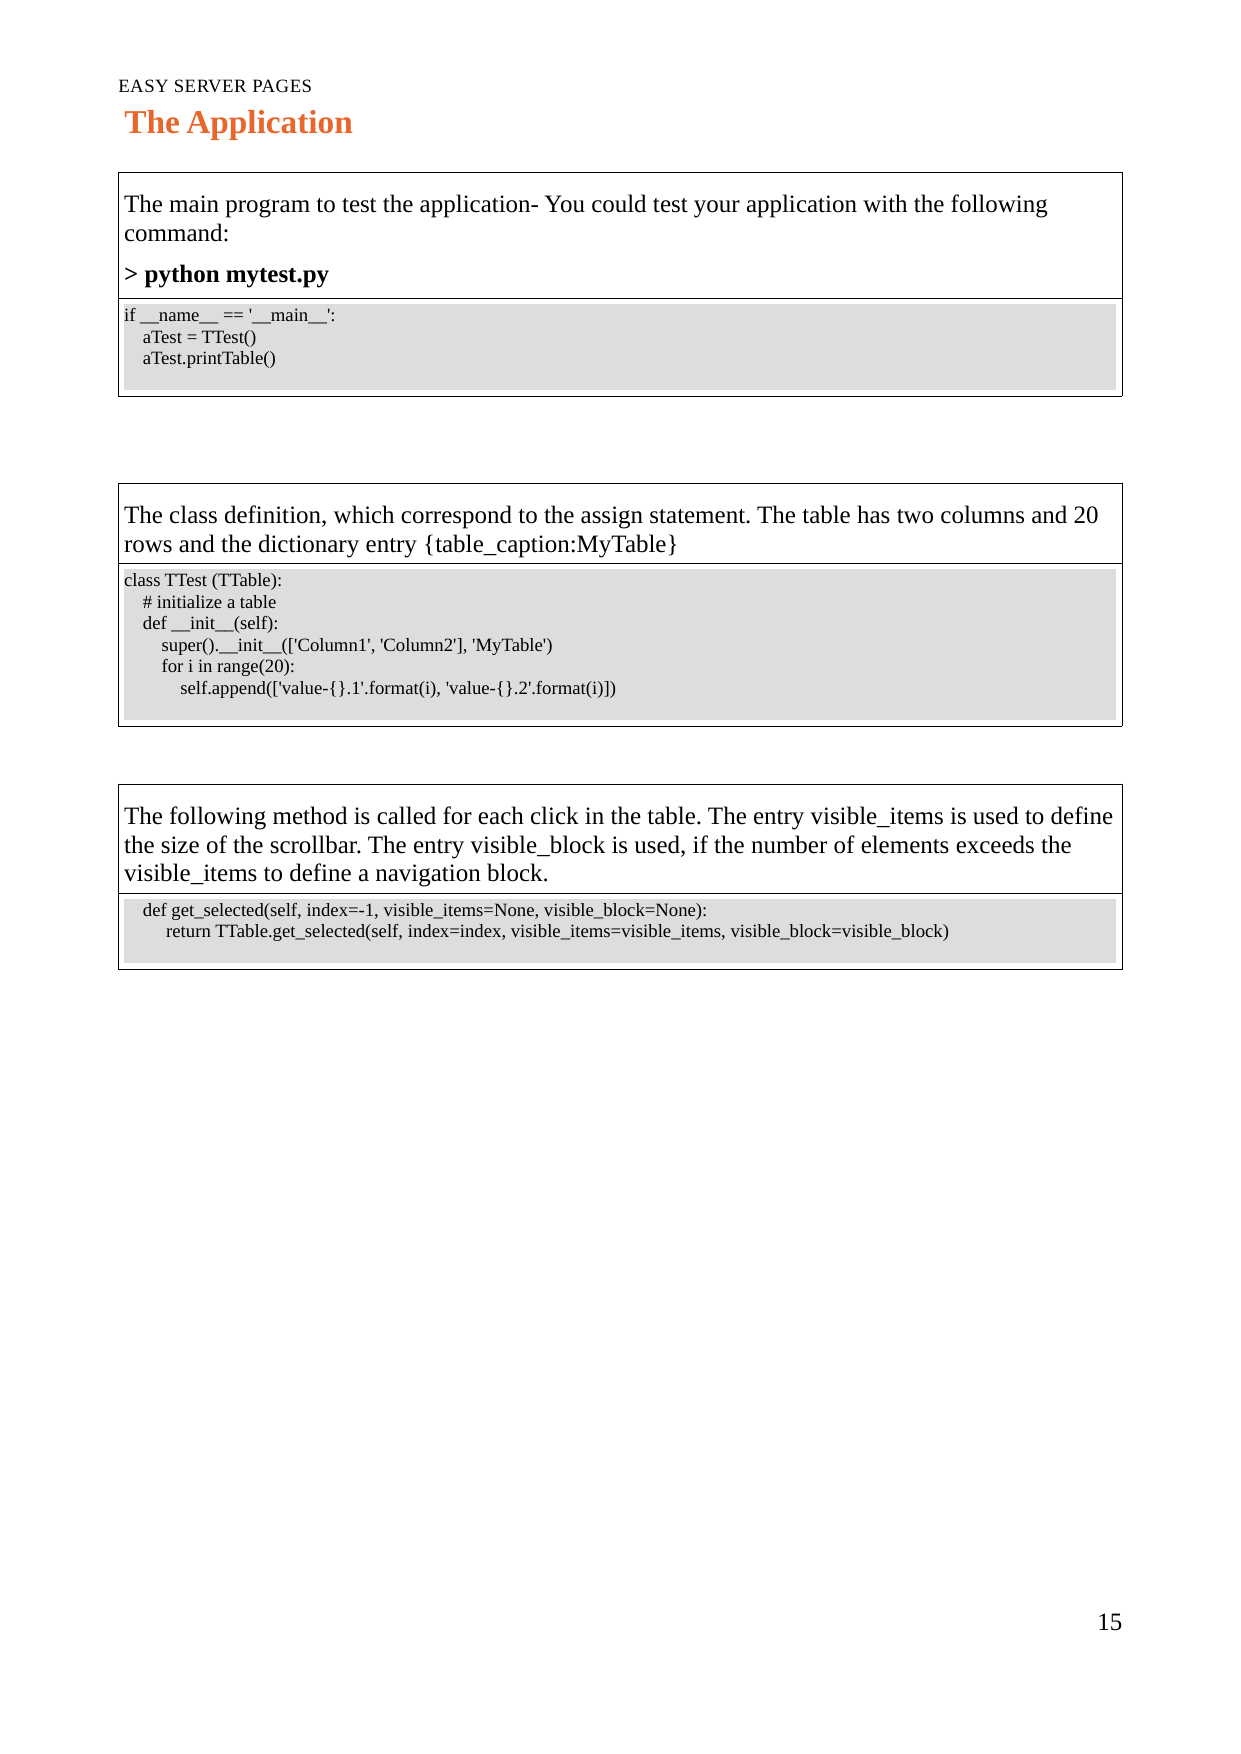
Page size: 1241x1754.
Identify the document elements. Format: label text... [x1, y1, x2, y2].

table_cell def get_selected(self, index=-1, visible_items=None, visible_block=None): return TTable.get_selected(self, index=index, visible_items=visible_items, visible_block=visible_block) [119, 894, 1122, 969]
table_cell class TTest (TTable): # initialize a table def __init__(self): super().__init__(['Column1', 'Column2'], 'MyTable') for i in range(20): self.append(['value-{}.1'.format(i), 'value-{}.2'.format(i)]) [119, 564, 1122, 726]
table_header The following method is called for each click in the table. The entry visible_items is used to define the size of the scrollbar. The entry visible_block is used, if the number of elements exceeds the visible_items to define a navigation block. [119, 785, 1122, 893]
table_header The main program to test the application- You could test your application with the following command: > python mytest.py [119, 173, 1122, 298]
subtitle The Application [124, 102, 1122, 141]
table_header The class definition, which correspond to the assign statement. The table has two columns and 20 rows and the dictionary entry {table_caption:MyTable} [119, 484, 1122, 563]
table_cell if __name__ == '__main__': aTest = TTest() aTest.printTable() [119, 299, 1122, 396]
